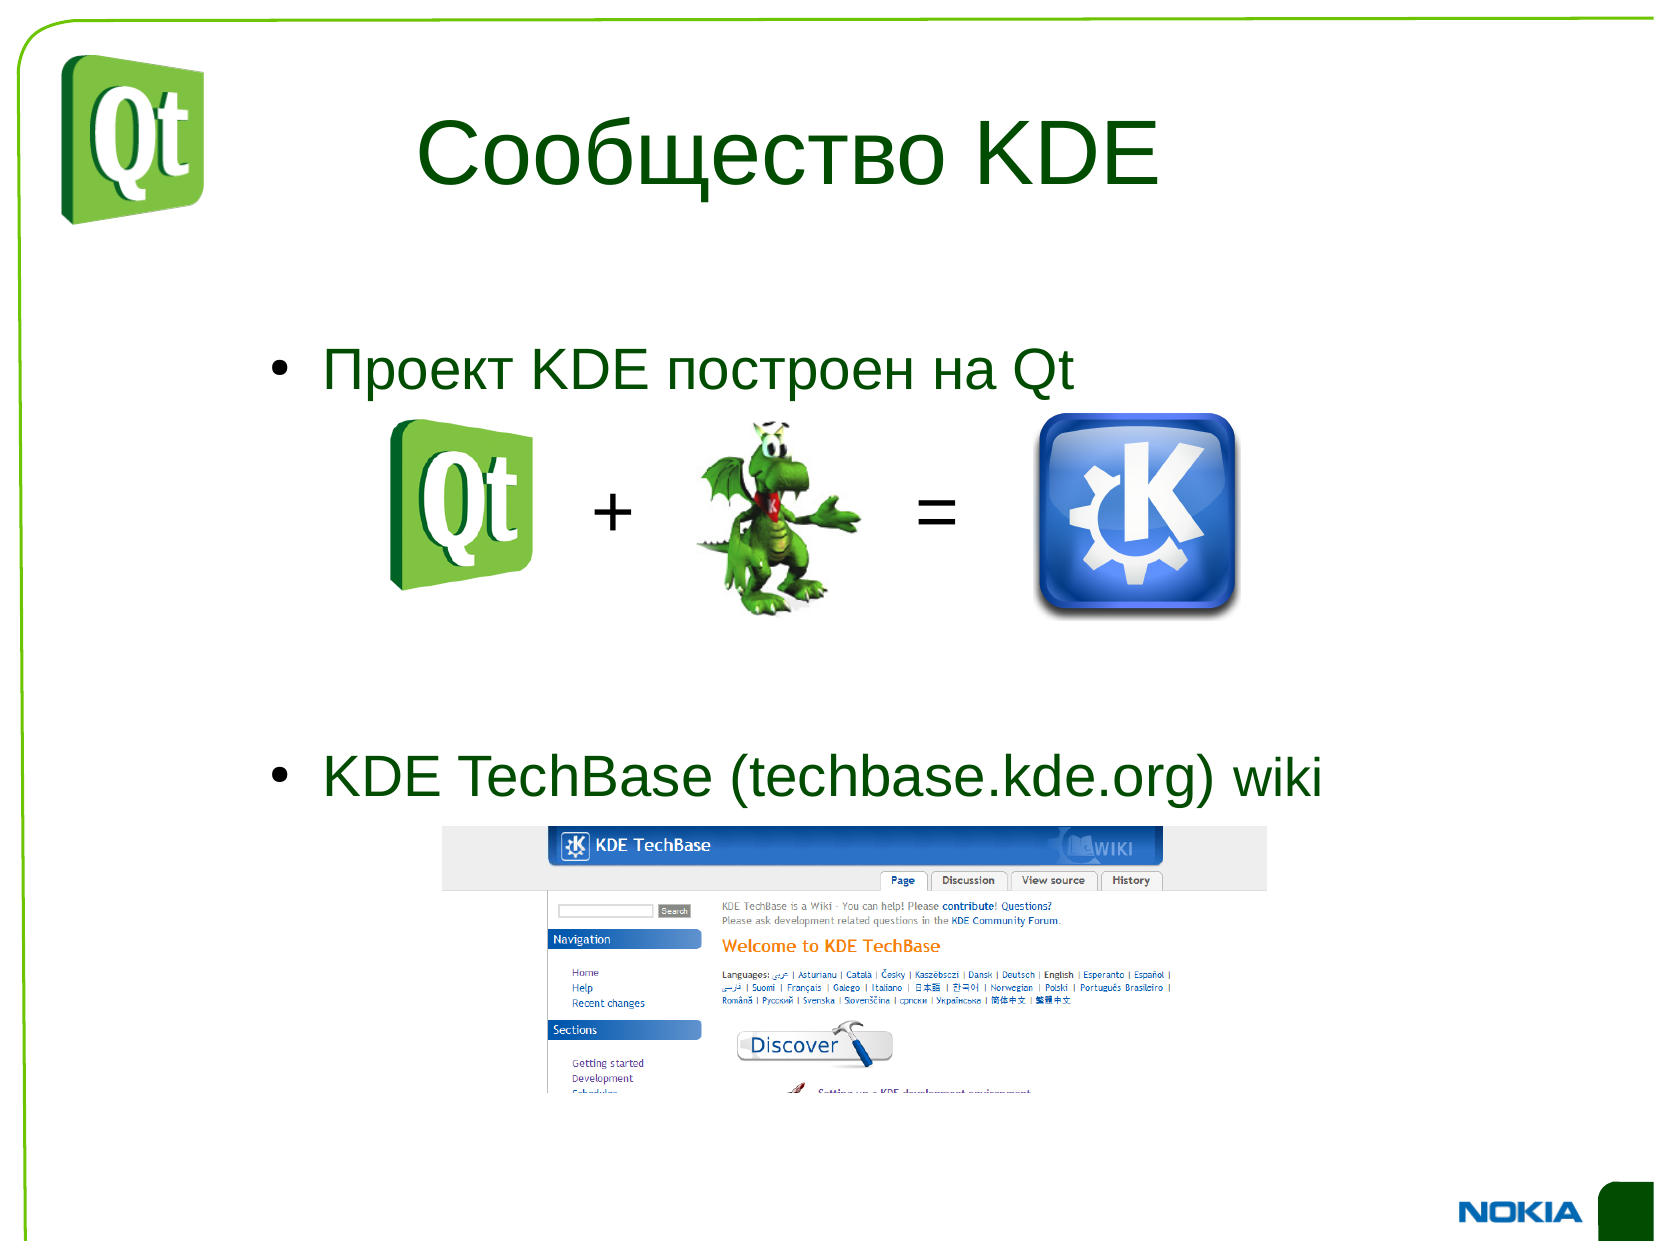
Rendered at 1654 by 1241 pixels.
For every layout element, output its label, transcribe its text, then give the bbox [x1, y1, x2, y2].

picture [383, 413, 591, 621]
picture [442, 826, 1267, 1093]
picture [691, 413, 867, 621]
title Сообщество KDE [251, 49, 1327, 257]
text_box = [901, 462, 975, 562]
picture [61, 55, 204, 225]
picture [1459, 1201, 1583, 1223]
text_box + [576, 462, 650, 562]
picture [1033, 413, 1241, 621]
list Проект KDE построен на Qt KDE TechBase (techbase.kde.org) wiki [251, 336, 1571, 1100]
